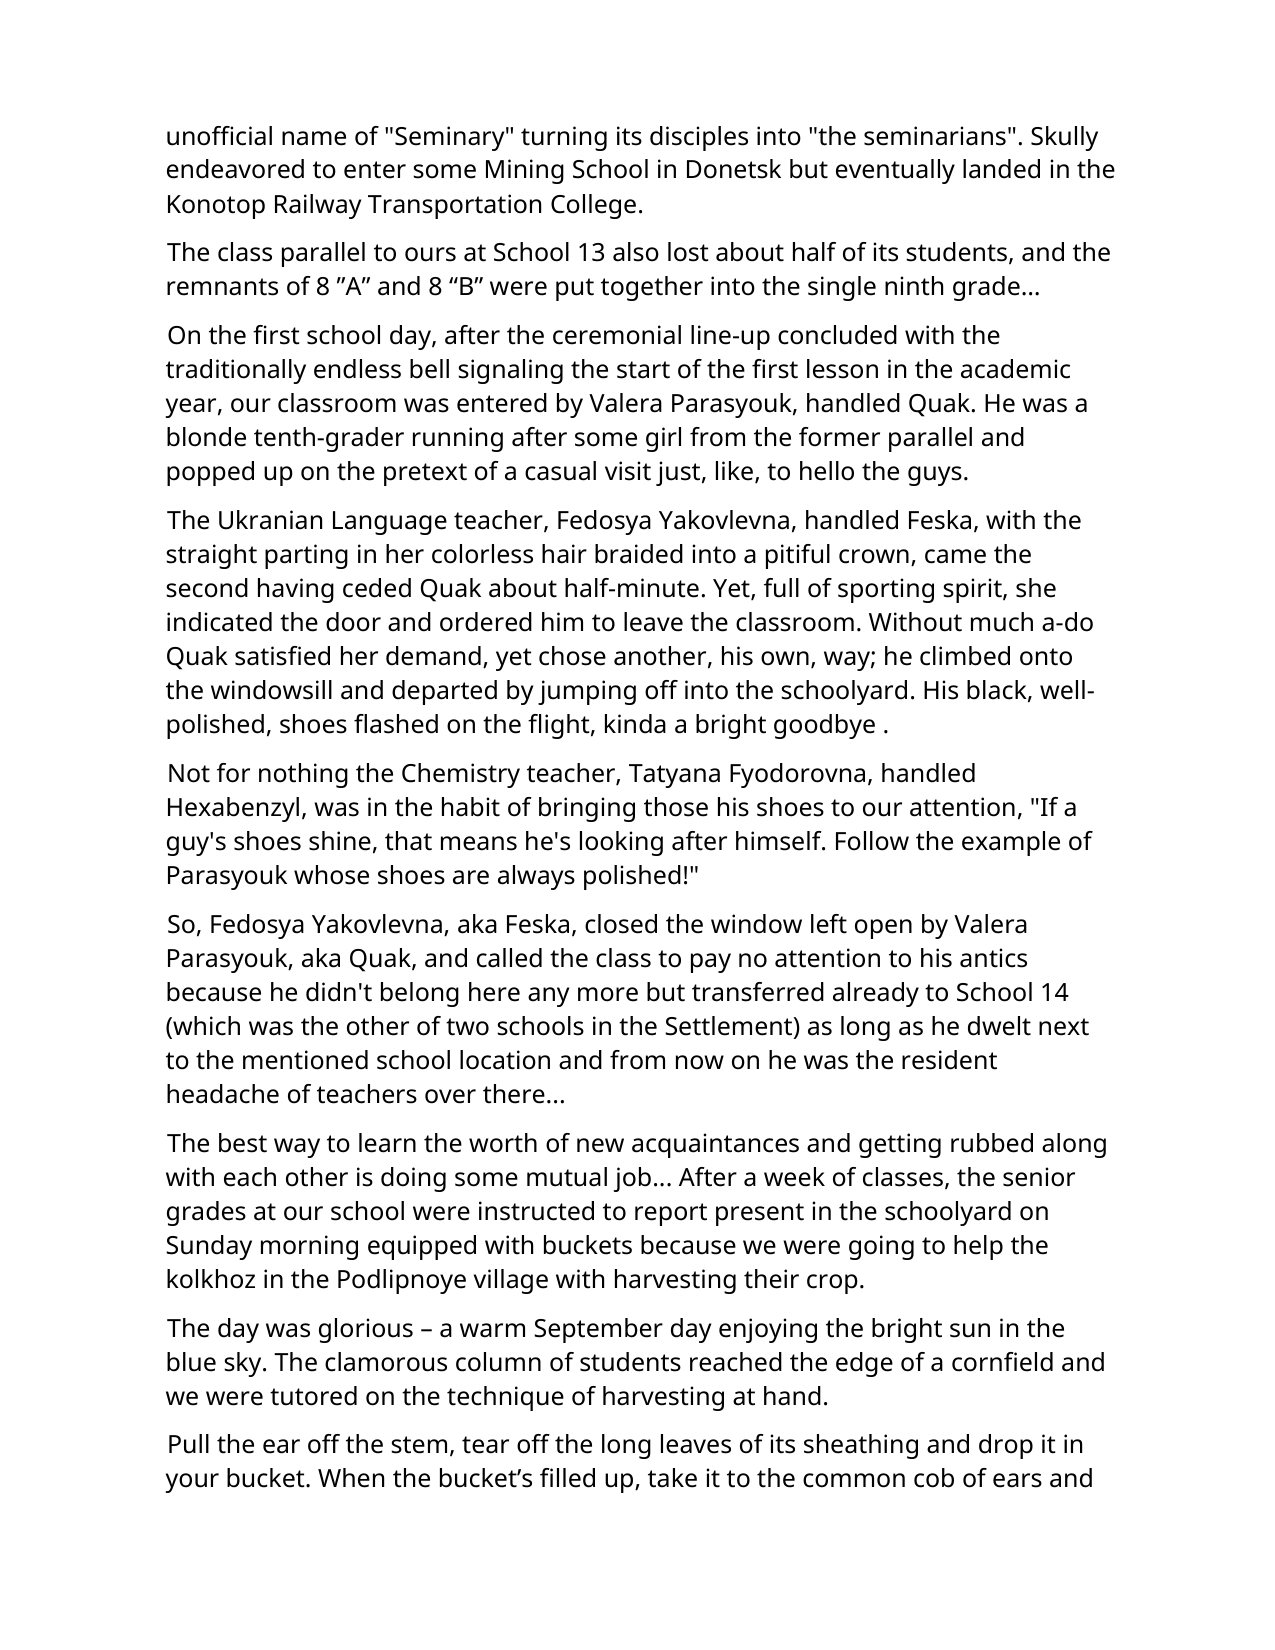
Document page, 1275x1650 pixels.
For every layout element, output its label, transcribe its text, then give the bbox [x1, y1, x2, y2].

text The class parallel to ours at School 13 also lost about half of its students, and the remnants of 8 ”A” and 8 “B” were put together into the single ninth grade… [165, 235, 1118, 303]
text Not for nothing the Chemistry teacher, Tatyana Fyodorovna, handled Hexabenzyl, was in the habit of bringing those his shoes to our attention, "If a guy's shoes shine, that means he's looking after himself. Follow the example of Parasyouk whose shoes are always polished!" [165, 756, 1118, 892]
text The Ukranian Language teacher, Fedosya Yakovlevna, handled Feska, with the straight parting in her colorless hair braided into a pitiful crown, came the second having ceded Quak about half-minute. Yet, full of sporting spirit, she indicated the door and ordered him to leave the classroom. Without much a-do Quak satisfied her demand, yet chose another, his own, way; he climbed onto the windowsill and departed by jumping off into the schoolyard. His black, well-polished, shoes flashed on the flight, kinda a bright goodbye . [165, 502, 1118, 741]
text So, Fedosya Yakovlevna, aka Feska, closed the window left open by Valera Parasyouk, aka Quak, and called the class to pay no attention to his antics because he didn't belong here any more but transferred already to School 14 (which was the other of two schools in the Settlement) as long as he dwelt next to the mentioned school location and from now on he was the resident headache of teachers over there... [165, 906, 1118, 1111]
text The day was glorious – a warm September day enjoying the bright sun in the blue sky. The clamorous column of students reached the edge of a cornfield and we were tutored on the technique of harvesting at hand. [165, 1310, 1118, 1412]
text On the first school day, after the ceremonial line-up concluded with the traditionally endless bell signaling the start of the first lesson in the academic year, our classroom was entered by Valera Parasyouk, handled Quak. He was a blonde tenth-grader running after some girl from the former parallel and popped up on the pretext of a casual visit just, like, to hello the guys. [165, 318, 1118, 488]
text unofficial name of "Seminary" turning its disciples into "the seminarians". Skully endeavored to enter some Mining School in Donetsk but eventually landed in the Konotop Railway Transportation College. [165, 118, 1118, 220]
text Pull the ear off the stem, tear off the long leaves of its sheathing and drop it in your bucket. When the bucket’s filled up, take it to the common cob of ears and [165, 1427, 1118, 1495]
text The best way to learn the worth of new acquaintances and getting rubbed along with each other is doing some mutual job... After a week of classes, the senior grades at our school were instructed to report present in the schoolyard on Sunday morning equipped with buckets because we were going to help the kolkhoz in the Podlipnoye village with harvesting their crop. [165, 1125, 1118, 1296]
